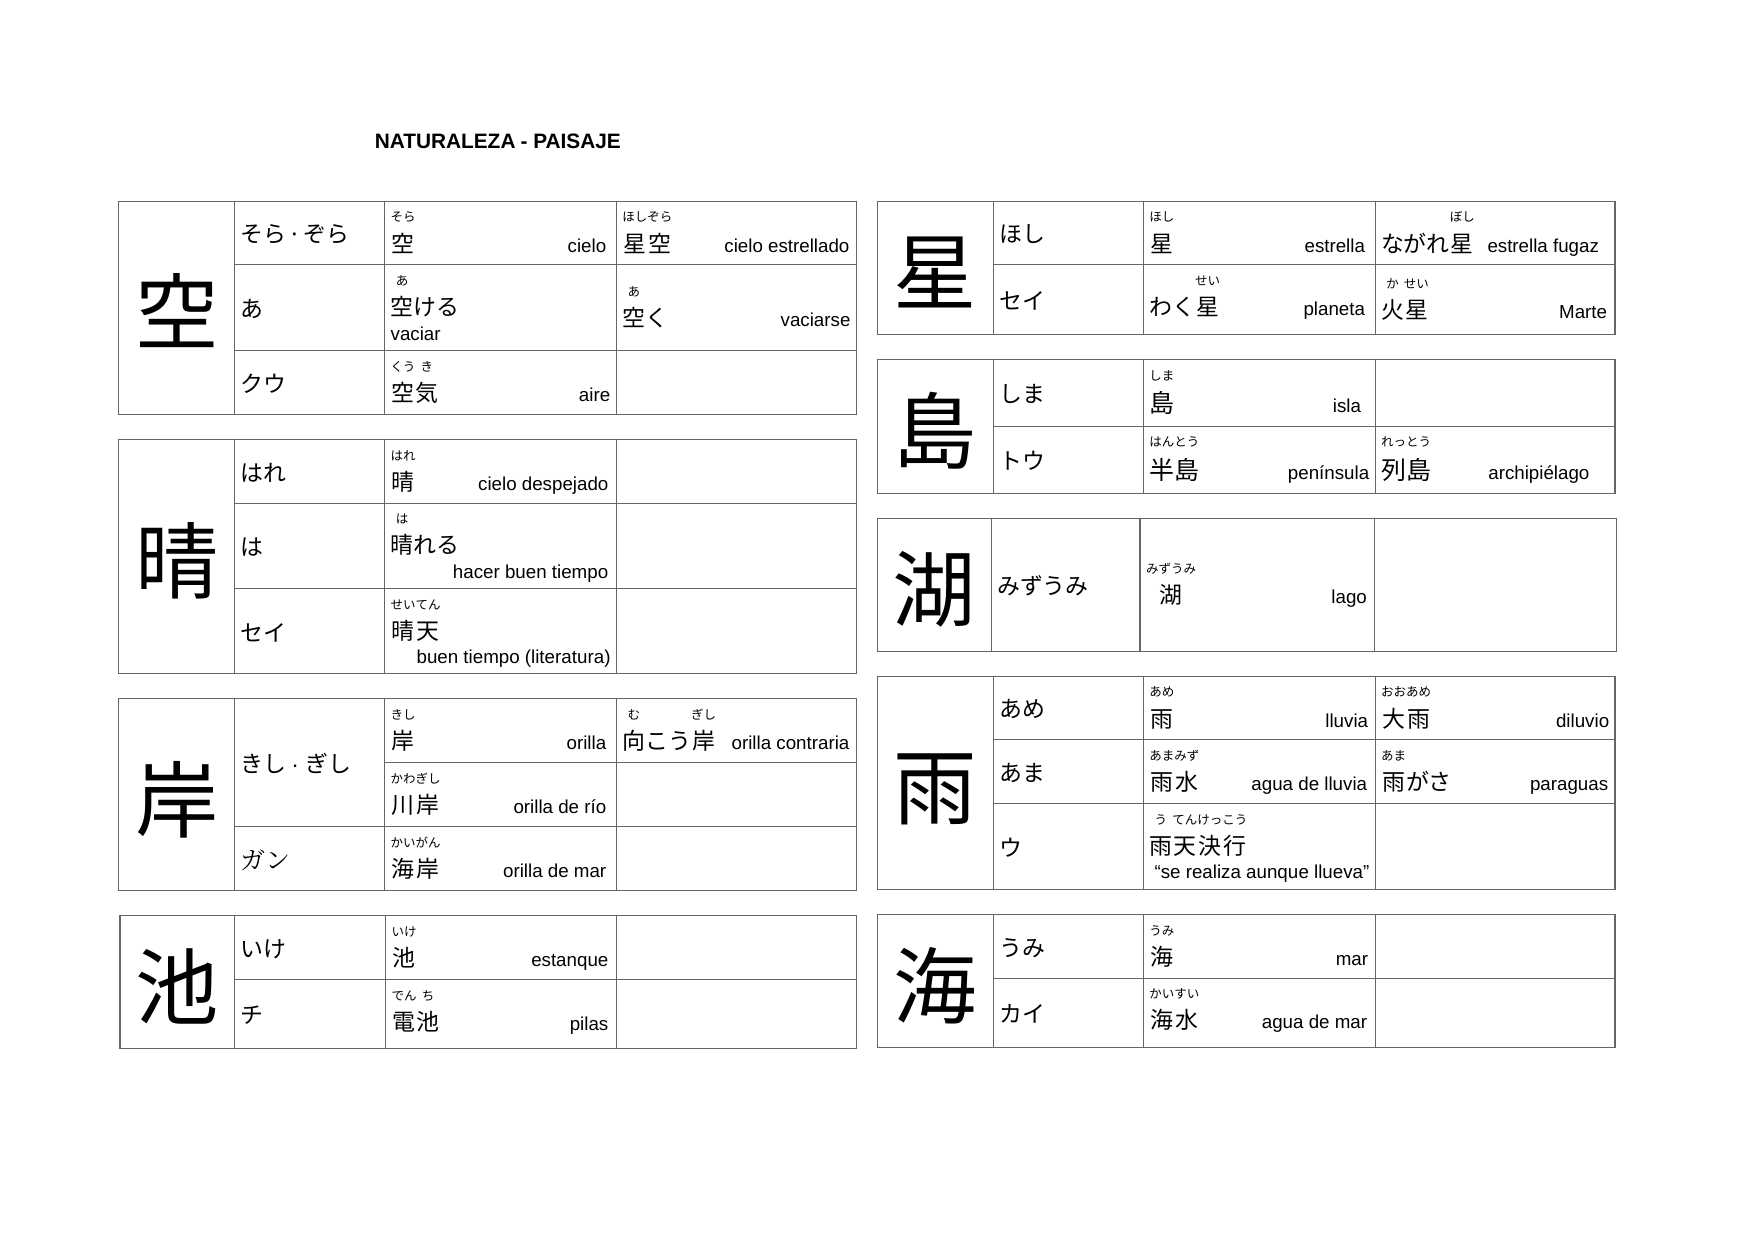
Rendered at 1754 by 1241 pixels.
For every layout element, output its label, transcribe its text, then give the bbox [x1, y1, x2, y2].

table_header はれ [235, 440, 384, 502]
table_cell [617, 504, 856, 588]
table_header 岸きし orilla [385, 699, 616, 762]
table_cell [617, 980, 856, 1048]
table_cell 川かわ岸ぎし orilla de río [385, 763, 616, 826]
table_header 池いけ estanque [386, 916, 616, 979]
table_header しま [994, 360, 1143, 426]
table_header みずうみ [992, 519, 1139, 651]
table_cell トウ [994, 427, 1143, 492]
table_cell 空あける vaciar [385, 265, 616, 350]
table_header そら · ぞら [235, 202, 384, 264]
table_cell あ [235, 265, 384, 350]
table_header 海うみ mar [1144, 915, 1375, 977]
table_cell クウ [235, 351, 384, 414]
table_header きし · ぎし [235, 699, 384, 826]
table_cell セイ [235, 589, 384, 673]
table_cell 晴せい天てん buen tiempo (literatura) [385, 589, 616, 673]
table_header [1376, 915, 1614, 977]
table_cell 雨あまがさ paraguas [1376, 740, 1614, 803]
table_header 岸 [119, 699, 234, 890]
text NATURALEZA - PAISAJE [118, 129, 877, 153]
table_cell 海かい水すい agua de mar [1144, 979, 1375, 1047]
table_cell [617, 351, 856, 414]
table_cell は [235, 504, 384, 588]
table_cell 晴はれる hacer buen tiempo [385, 504, 616, 588]
table_header 雨 [878, 677, 993, 889]
table_header 湖 [878, 519, 991, 651]
table_cell [1376, 979, 1614, 1047]
table_header あめ [994, 677, 1143, 739]
table_cell [617, 589, 856, 673]
table_header うみ [994, 915, 1143, 977]
table_header 池 [121, 916, 234, 1048]
table_cell 空あく vaciarse [617, 265, 856, 350]
table_cell 半はん島とう península [1144, 427, 1375, 492]
table_cell カイ [994, 979, 1143, 1047]
table_header 雨あめ lluvia [1144, 677, 1375, 739]
table_header 空そら cielo [385, 202, 616, 264]
table_cell 雨う天てん決けっ行こう “se realiza aunque llueva” [1144, 804, 1375, 889]
table_cell セイ [994, 265, 1143, 334]
table_header 星ほし空ぞら cielo estrellado [617, 202, 856, 264]
table_cell [617, 763, 856, 826]
table_header [617, 916, 856, 979]
table_cell [617, 827, 856, 890]
table_header 星 [878, 202, 993, 334]
table_header [1375, 519, 1616, 651]
table_header 星ほし estrella [1144, 202, 1375, 264]
table_cell わく星せい planeta [1144, 265, 1375, 334]
table_header 島 [878, 360, 993, 492]
table_cell [1376, 804, 1614, 889]
table_cell 空くう気き aire [385, 351, 616, 414]
table_header 空 [119, 202, 234, 414]
table_cell 電でん池ち pilas [386, 980, 616, 1048]
table_cell 列れっ島とう archipiélago [1376, 427, 1614, 492]
table_cell ウ [994, 804, 1143, 889]
table_header 湖みずうみ lago [1141, 519, 1374, 651]
table_header ほし [994, 202, 1143, 264]
table_cell 雨あま水みず agua de lluvia [1144, 740, 1375, 803]
table_cell あま [994, 740, 1143, 803]
table_cell 海かい岸がん orilla de mar [385, 827, 616, 890]
table_header 晴はれ cielo despejado [385, 440, 616, 502]
table_header 向むこう岸ぎし orilla contraria [617, 699, 856, 762]
table_header 島しま isla [1144, 360, 1375, 426]
table_header 海 [878, 915, 993, 1047]
table_cell ガン [235, 827, 384, 890]
table_header [1376, 360, 1614, 426]
table_header [617, 440, 856, 502]
table_cell 火か星せい Marte [1376, 265, 1614, 334]
table_header いけ [235, 916, 385, 979]
table_header ながれ星ぼし estrella fugaz [1376, 202, 1614, 264]
table_header 晴 [119, 440, 234, 673]
table_cell チ [235, 980, 385, 1048]
table_header 大おお雨あめ diluvio [1376, 677, 1614, 739]
